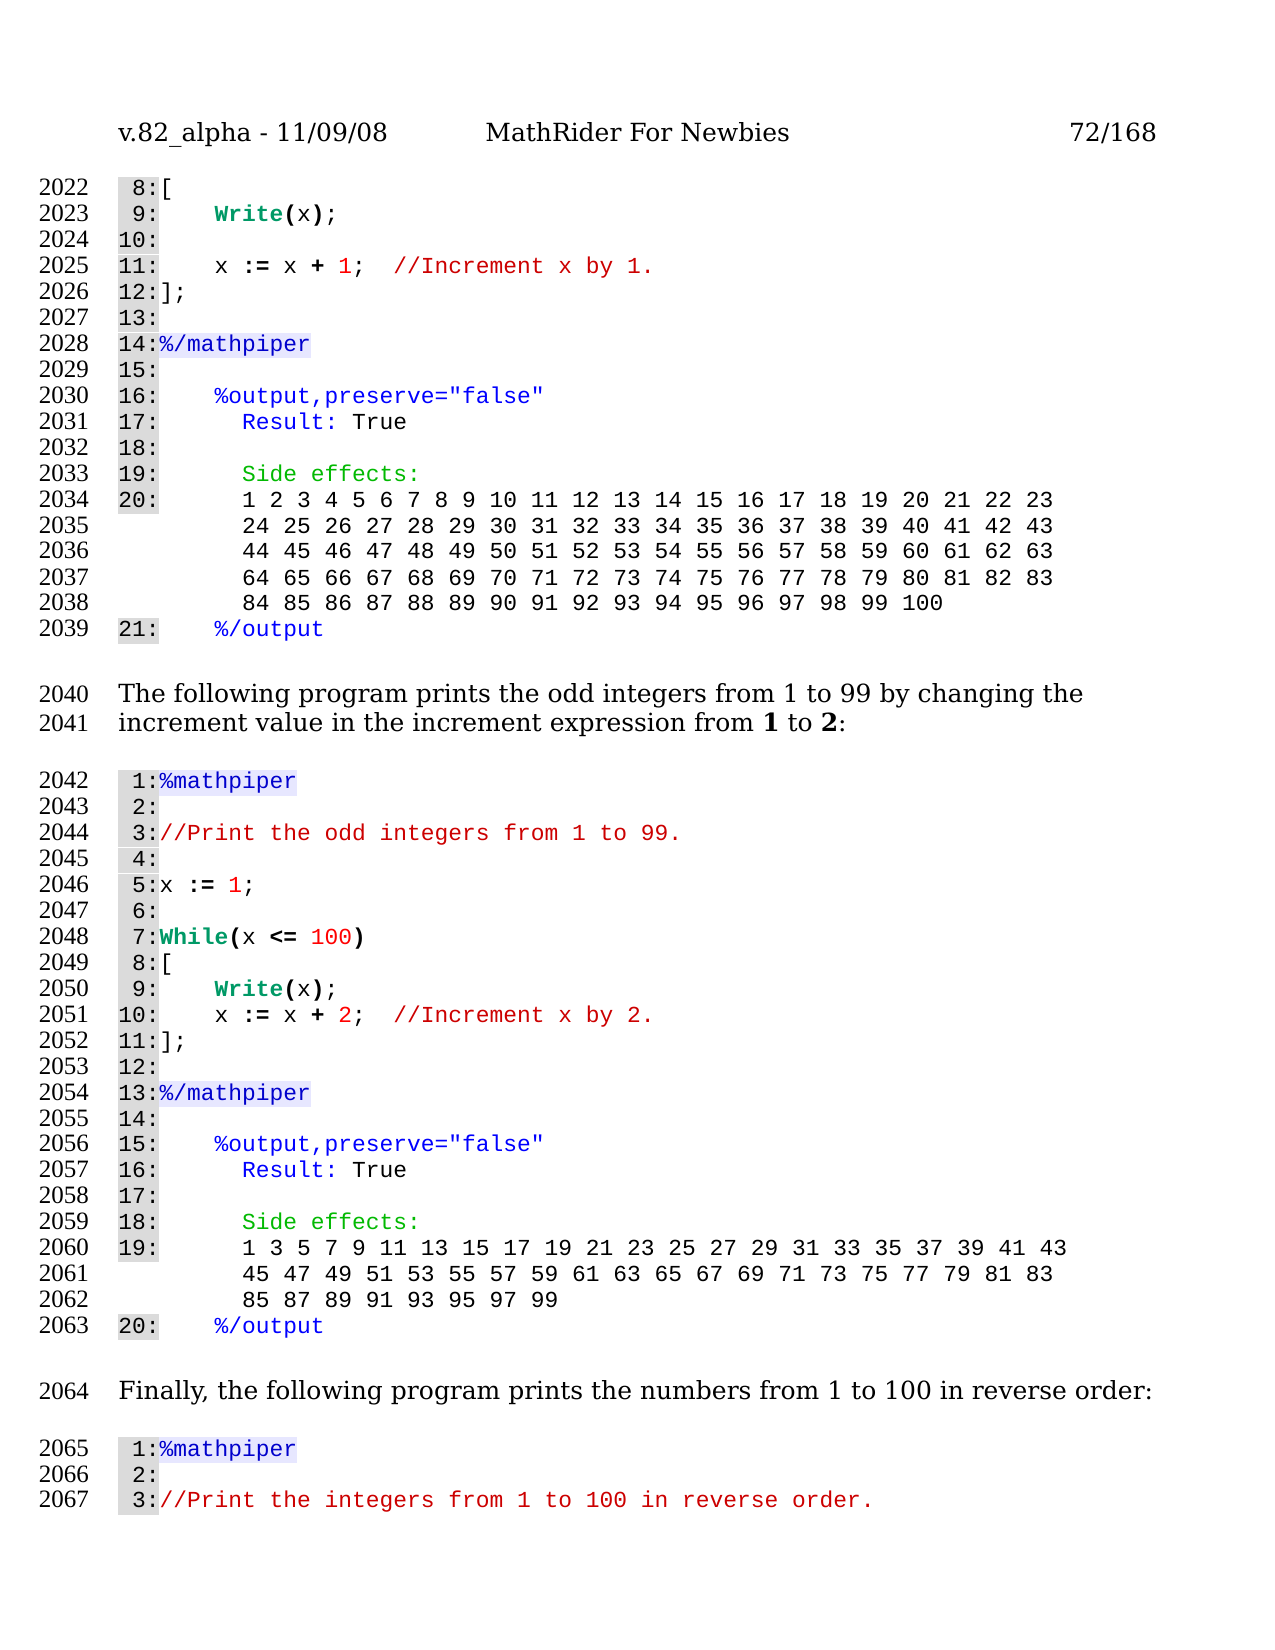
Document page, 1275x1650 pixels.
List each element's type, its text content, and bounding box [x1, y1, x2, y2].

text 84 85 86 87 88 89 90 91 92 93 94 95 96 97 98 99 100 [118, 592, 1157, 618]
text 3://Print the integers from 1 to 100 in reverse order. [118, 1489, 1157, 1515]
text 85 87 89 91 93 95 97 99 [118, 1288, 1157, 1314]
text 8:[ [118, 951, 1157, 977]
text The following program prints the odd integers from 1 to 99 by changing the increment value in the increment expression from 1 to 2: [118, 679, 1157, 738]
text 44 45 46 47 48 49 50 51 52 53 54 55 56 57 58 59 60 61 62 63 [118, 540, 1157, 566]
text 12:]; [118, 281, 1157, 306]
text 18: [118, 436, 1157, 462]
text 10: x := x + 2; //Increment x by 2. [118, 1003, 1157, 1029]
text 4: [118, 847, 1157, 873]
text 3://Print the odd integers from 1 to 99. [118, 822, 1157, 847]
text 5:x := 1; [118, 873, 1157, 899]
text 15: [118, 358, 1157, 384]
text 12: [118, 1055, 1157, 1081]
text Finally, the following program prints the numbers from 1 to 100 in reverse order: [118, 1376, 1157, 1405]
text 17: [118, 1185, 1157, 1211]
text 9: Write(x); [118, 977, 1157, 1003]
text 13:%/mathpiper [118, 1081, 1157, 1107]
text 19: 1 3 5 7 9 11 13 15 17 19 21 23 25 27 29 31 33 35 37 39 41 43 [118, 1237, 1157, 1262]
text 11: x := x + 1; //Increment x by 1. [118, 254, 1157, 281]
text 8:[ [118, 177, 1157, 203]
text 64 65 66 67 68 69 70 71 72 73 74 75 76 77 78 79 80 81 82 83 [118, 566, 1157, 592]
text 16: Result: True [118, 1159, 1157, 1185]
text 15: %output,preserve="false" [118, 1133, 1157, 1159]
text 9: Write(x); [118, 203, 1157, 229]
text 17: Result: True [118, 410, 1157, 436]
text 20: %/output [118, 1314, 1157, 1340]
text 18: Side effects: [118, 1211, 1157, 1237]
text 7:While(x <= 100) [118, 925, 1157, 951]
text 21: %/output [118, 618, 1157, 644]
text 20: 1 2 3 4 5 6 7 8 9 10 11 12 13 14 15 16 17 18 19 20 21 22 23 [118, 488, 1157, 514]
text 11:]; [118, 1029, 1157, 1055]
text 13: [118, 306, 1157, 332]
text 45 47 49 51 53 55 57 59 61 63 65 67 69 71 73 75 77 79 81 83 [118, 1262, 1157, 1288]
text 1:%mathpiper [118, 770, 1157, 796]
text 1:%mathpiper [118, 1437, 1157, 1463]
text 19: Side effects: [118, 462, 1157, 488]
text 14:%/mathpiper [118, 332, 1157, 358]
text 14: [118, 1107, 1157, 1133]
text 16: %output,preserve="false" [118, 384, 1157, 410]
text 2: [118, 796, 1157, 822]
text 6: [118, 899, 1157, 925]
text 10: [118, 229, 1157, 254]
text 24 25 26 27 28 29 30 31 32 33 34 35 36 37 38 39 40 41 42 43 [118, 514, 1157, 540]
text 2: [118, 1463, 1157, 1489]
